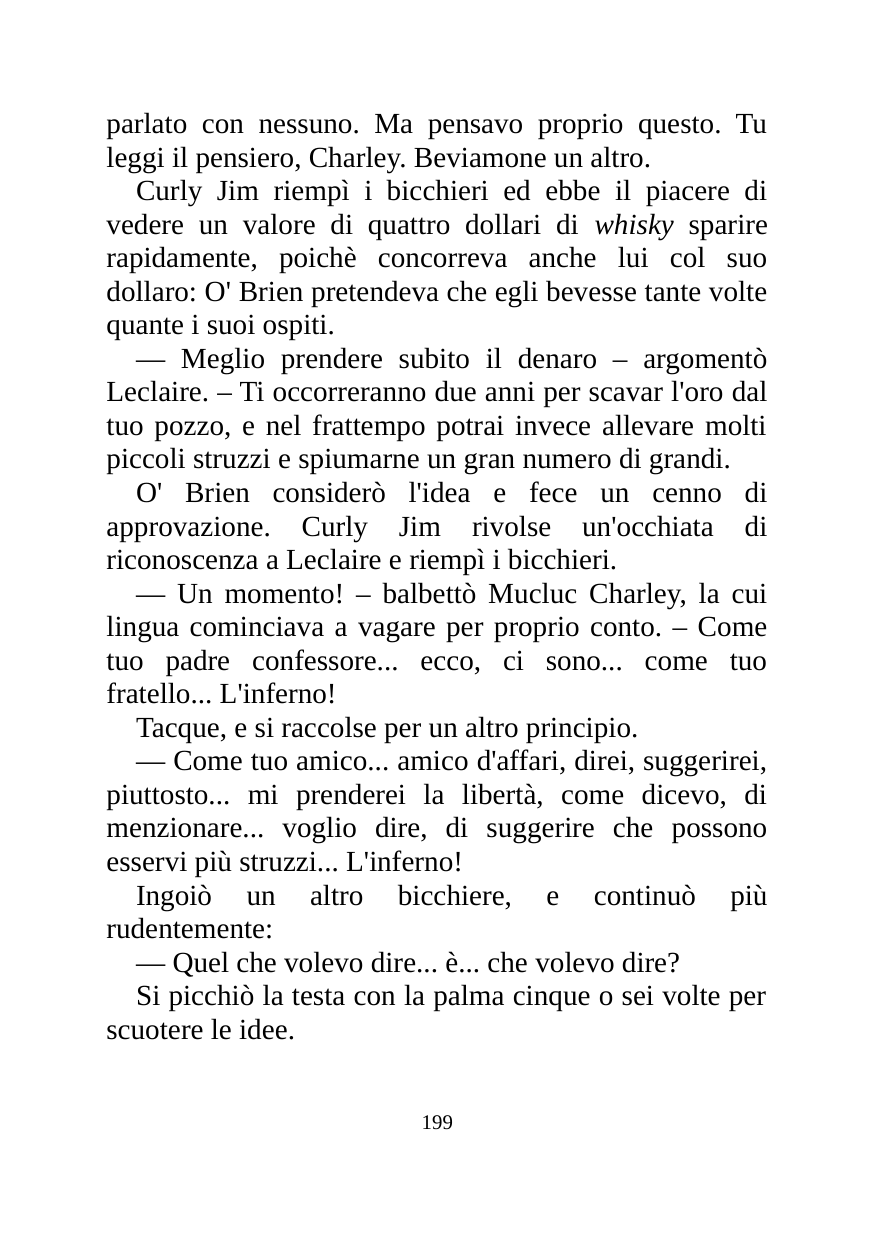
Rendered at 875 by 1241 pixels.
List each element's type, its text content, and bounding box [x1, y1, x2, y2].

text Ingoiò un altro bicchiere, e continuò più rudentemente: [106, 878, 768, 945]
text Si picchiò la testa con la palma cinque o sei volte per scuotere le idee. [106, 978, 768, 1045]
text — Un momento! – balbettò Mucluc Charley, la cui lingua cominciava a vagare per proprio conto. – Come tuo padre confessore... ecco, ci sono... come tuo fratello... L'inferno! [106, 576, 768, 710]
text — Meglio prendere subito il denaro – argomentò Leclaire. – Ti occorreranno due anni per scavar l'oro dal tuo pozzo, e nel frattempo potrai invece allevare molti piccoli struzzi e spiumarne un gran numero di grandi. [106, 341, 768, 475]
text O' Brien considerò l'idea e fece un cenno di approvazione. Curly Jim rivolse un'occhiata di riconoscenza a Leclaire e riempì i bicchieri. [106, 475, 768, 576]
text — Come tuo amico... amico d'affari, direi, suggerirei, piuttosto... mi prenderei la libertà, come dicevo, di menzionare... voglio dire, di suggerire che possono esservi più struzzi... L'inferno! [106, 743, 768, 878]
text Tacque, e si raccolse per un altro principio. [106, 710, 768, 743]
text — Quel che volevo dire... è... che volevo dire? [106, 945, 768, 978]
text parlato con nessuno. Ma pensavo proprio questo. Tu leggi il pensiero, Charley. Beviamone un altro. [106, 106, 768, 173]
text Curly Jim riempì i bicchieri ed ebbe il piacere di vedere un valore di quattro dollari di whisky sparire rapidamente, poichè concorreva anche lui col suo dollaro: O' Brien pretendeva che egli bevesse tante volte quante i suoi ospiti. [106, 173, 768, 341]
